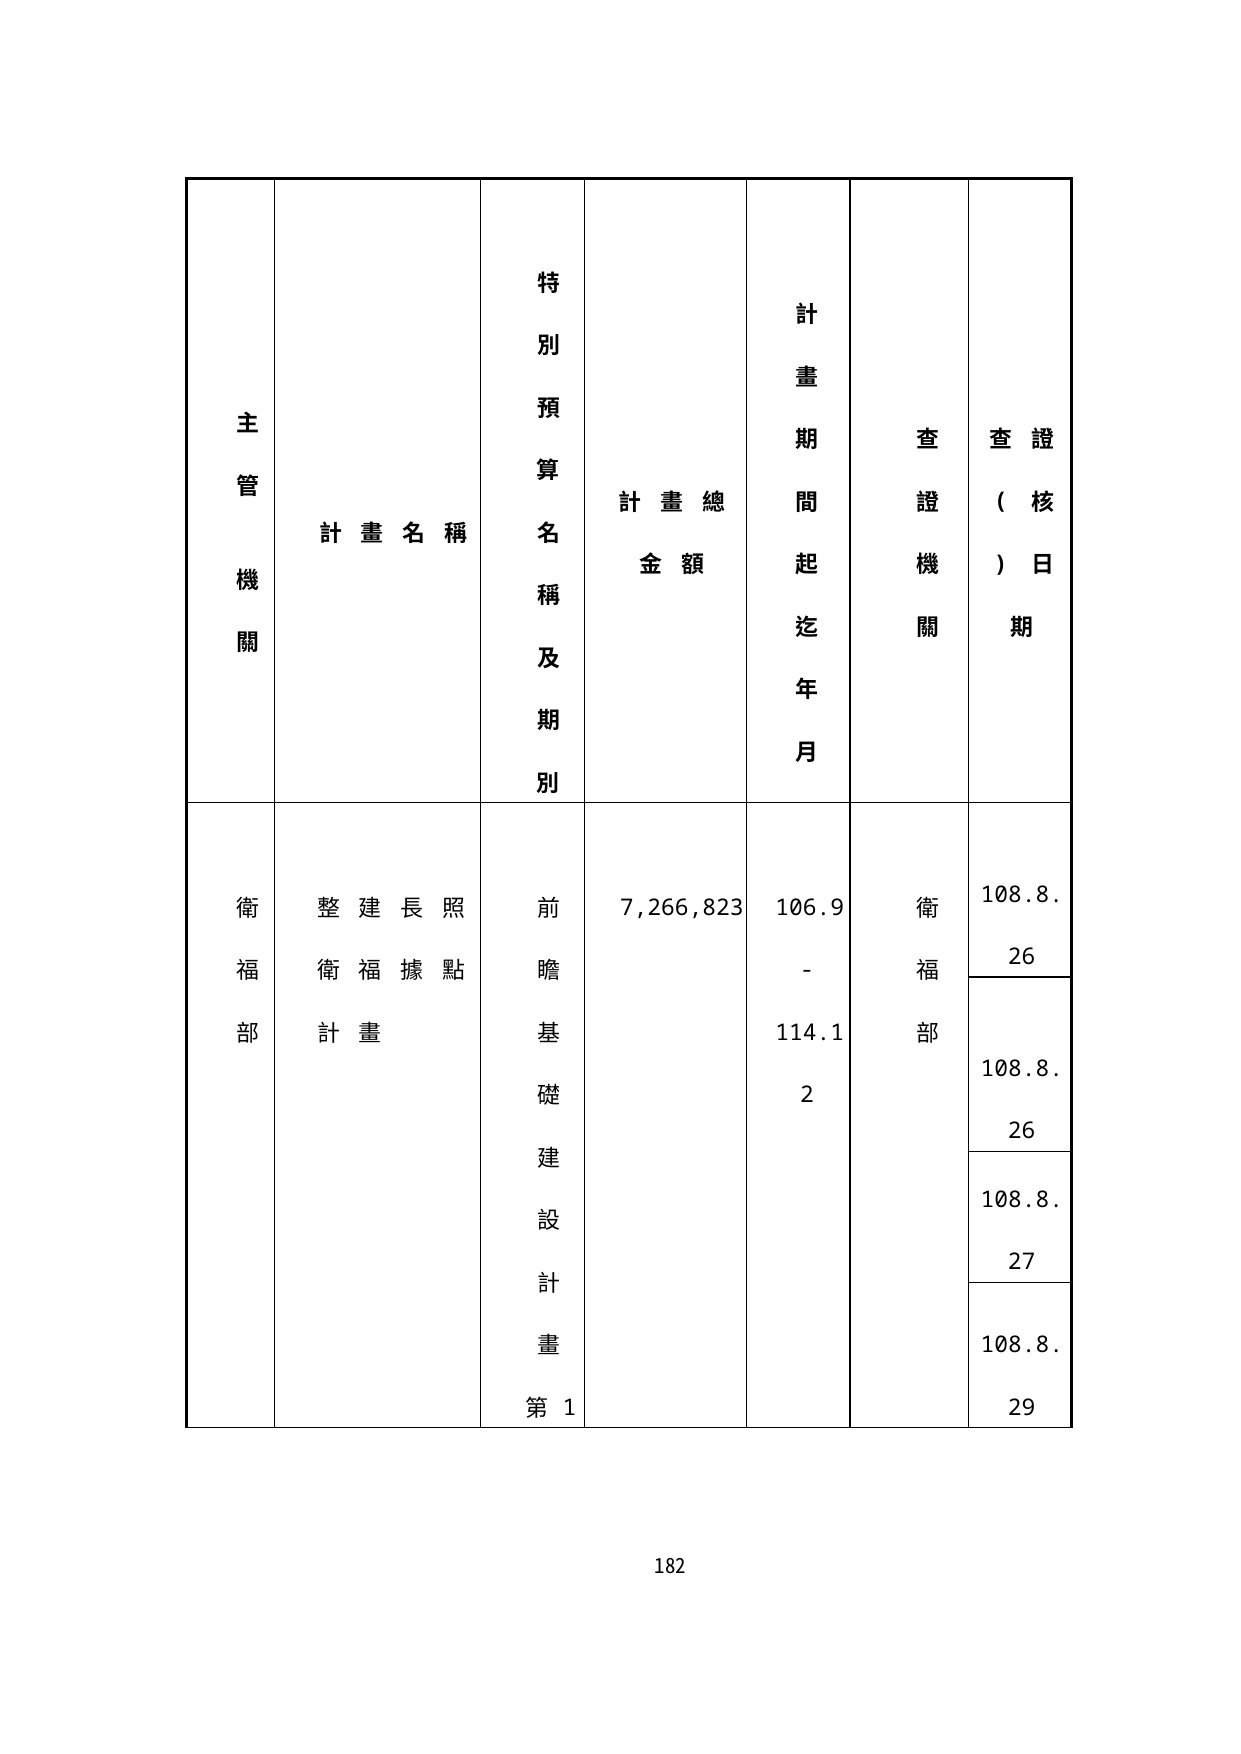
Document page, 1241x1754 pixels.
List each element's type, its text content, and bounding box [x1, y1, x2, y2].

table_header 查證(核)日期 [969, 180, 1070, 802]
table_cell 7,266,823 [585, 803, 746, 1427]
table_header 計畫總金額 [585, 180, 746, 802]
table_cell 整建長照衛福據點計畫 [275, 803, 480, 1427]
table_cell 108.8.26 [969, 978, 1070, 1151]
table_header 特別預算 名稱及期別 [481, 180, 584, 802]
table_cell 108.8.29 [969, 1283, 1070, 1427]
table_cell 衛福部 [188, 803, 274, 1427]
table_header 主管 機關 [188, 180, 274, 802]
table_cell 前瞻基礎建設計畫第1 [481, 803, 584, 1427]
table_cell 106.9- 114.12 [747, 803, 849, 1427]
table_header 查證機關 [851, 180, 968, 802]
table_cell 108.8.27 [969, 1152, 1070, 1282]
table_header 計畫名稱 [275, 180, 480, 802]
table_cell 衛福部 [851, 803, 968, 1427]
table_cell 108.8.26 [969, 803, 1070, 976]
table_header 計畫期間起迄年月 [747, 180, 849, 802]
